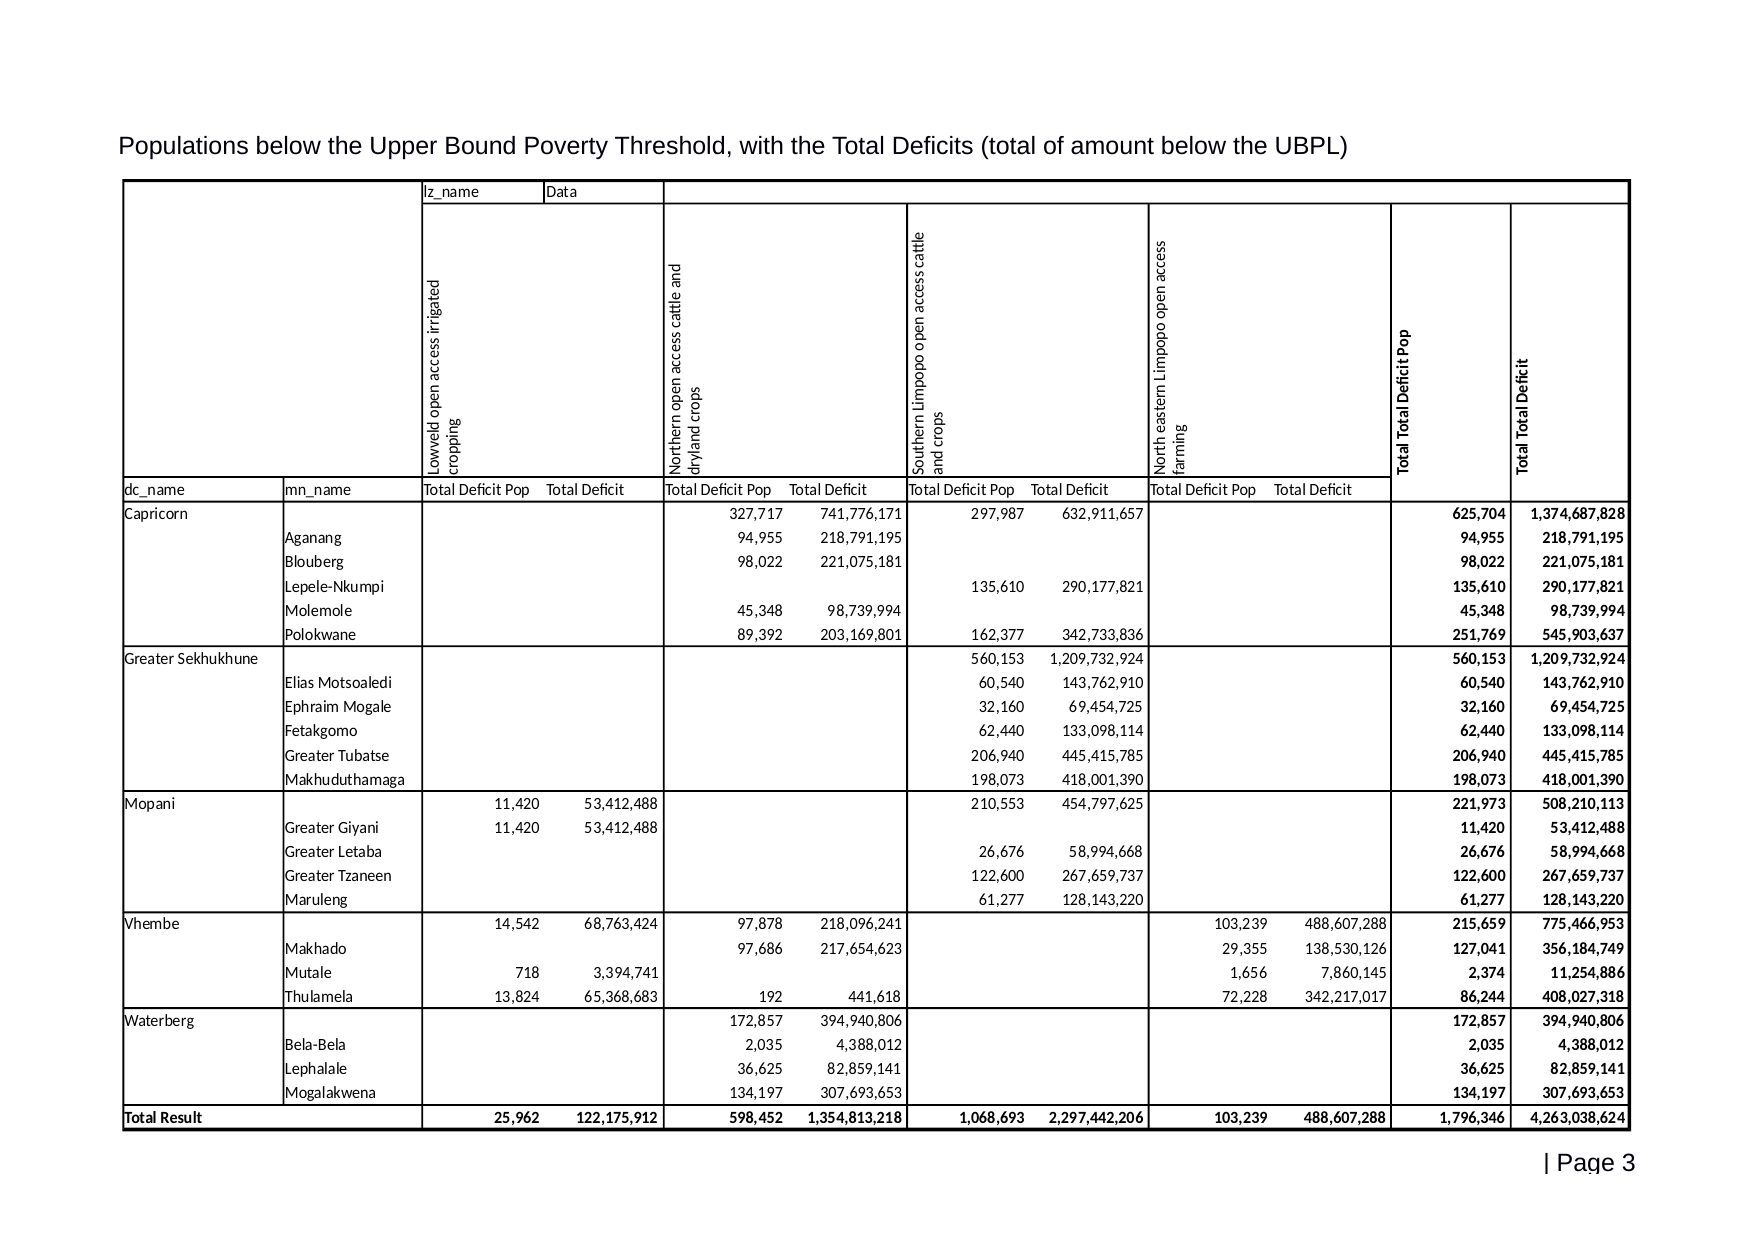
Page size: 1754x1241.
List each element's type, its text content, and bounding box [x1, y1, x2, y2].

text Populations below the Upper Bound Poverty Threshold, with the Total Deficits (total of amount below the UBPL) [118, 131, 1636, 159]
